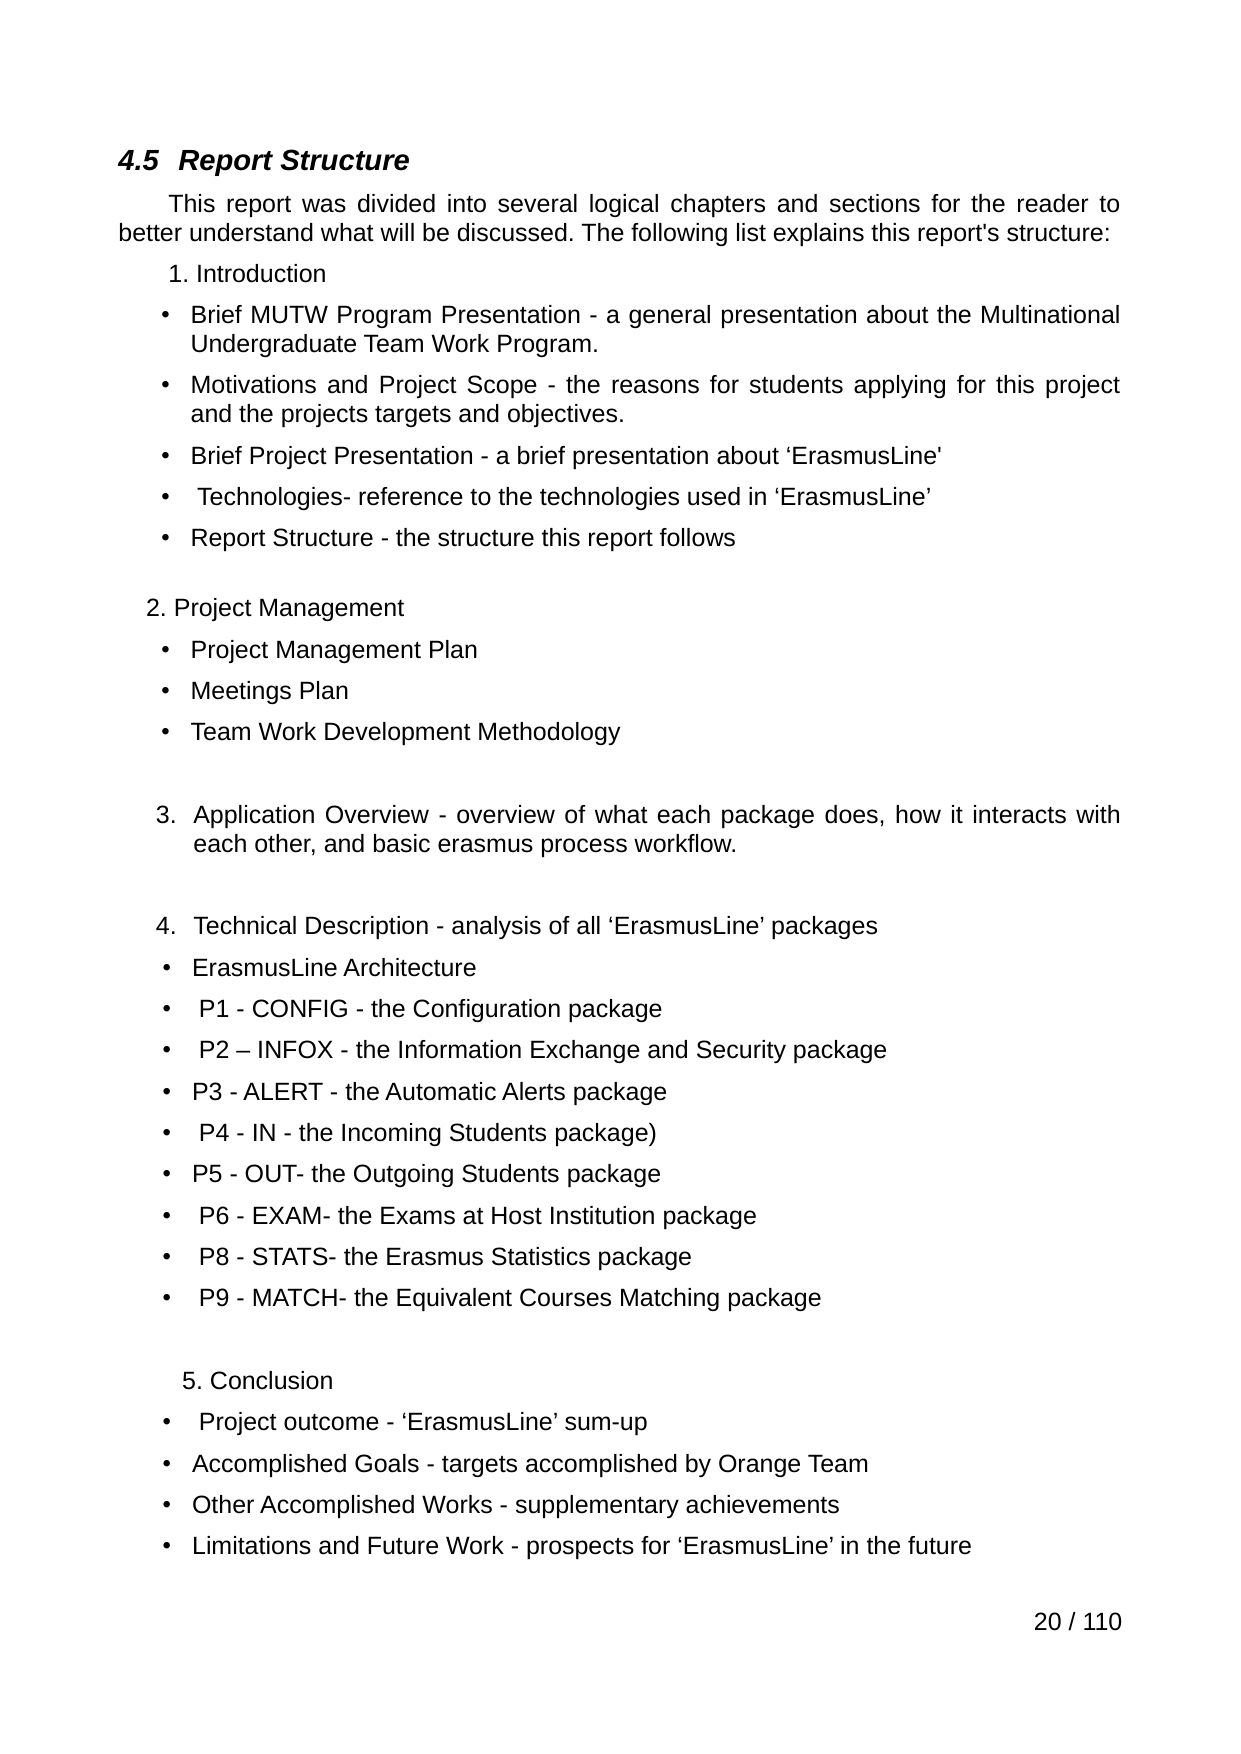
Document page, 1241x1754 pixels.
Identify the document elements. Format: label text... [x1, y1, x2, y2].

list P2 – INFOX - the Information Exchange and Security package [162, 1035, 1122, 1064]
list Brief Project Presentation - a brief presentation about ‘ErasmusLine' [161, 441, 1122, 469]
list Limitations and Future Work - prospects for ‘ErasmusLine’ in the future [162, 1531, 1122, 1560]
list ErasmusLine Architecture [162, 952, 1122, 981]
list Meetings Plan [161, 676, 1122, 705]
list Brief MUTW Program Presentation - a general presentation about the Multinational Undergraduate Team Work Program. [161, 300, 1122, 358]
list P5 - OUT- the Outgoing Students package [162, 1159, 1122, 1188]
list Motivations and Project Scope - the reasons for students applying for this project and the projects targets and objectives. [161, 371, 1122, 428]
list Report Structure - the structure this report follows [161, 523, 1122, 552]
list Technical Description - analysis of all ‘ErasmusLine’ packages [156, 911, 1122, 940]
list P4 - IN - the Incoming Students package) [162, 1118, 1122, 1147]
list P3 - ALERT - the Automatic Alerts package [162, 1077, 1122, 1105]
list Project Management Plan [161, 635, 1122, 663]
list Accomplished Goals - targets accomplished by Orange Team [162, 1448, 1122, 1477]
text 5. Conclusion [118, 1366, 1122, 1395]
text 1. Introduction [118, 259, 1122, 288]
subtitle Report Structure [118, 143, 1122, 177]
list P1 - CONFIG - the Configuration package [162, 994, 1122, 1023]
list Other Accomplished Works - supplementary achievements [162, 1490, 1122, 1519]
list Technologies- reference to the technologies used in ‘ErasmusLine’ [161, 482, 1122, 511]
text This report was divided into several logical chapters and sections for the reader to better understand what will be discussed. The following list explains this report's structure: [118, 189, 1122, 247]
list P6 - EXAM- the Exams at Host Institution package [162, 1201, 1122, 1229]
list P8 - STATS- the Erasmus Statistics package [162, 1242, 1122, 1271]
list Application Overview - overview of what each package does, how it interacts with each other, and basic erasmus process workflow. [156, 800, 1122, 857]
list P9 - MATCH- the Equivalent Courses Matching package [162, 1283, 1122, 1312]
text 2. Project Management [118, 565, 1122, 622]
list Project outcome - ‘ErasmusLine’ sum-up [162, 1407, 1122, 1436]
list Team Work Development Methodology [161, 717, 1122, 746]
